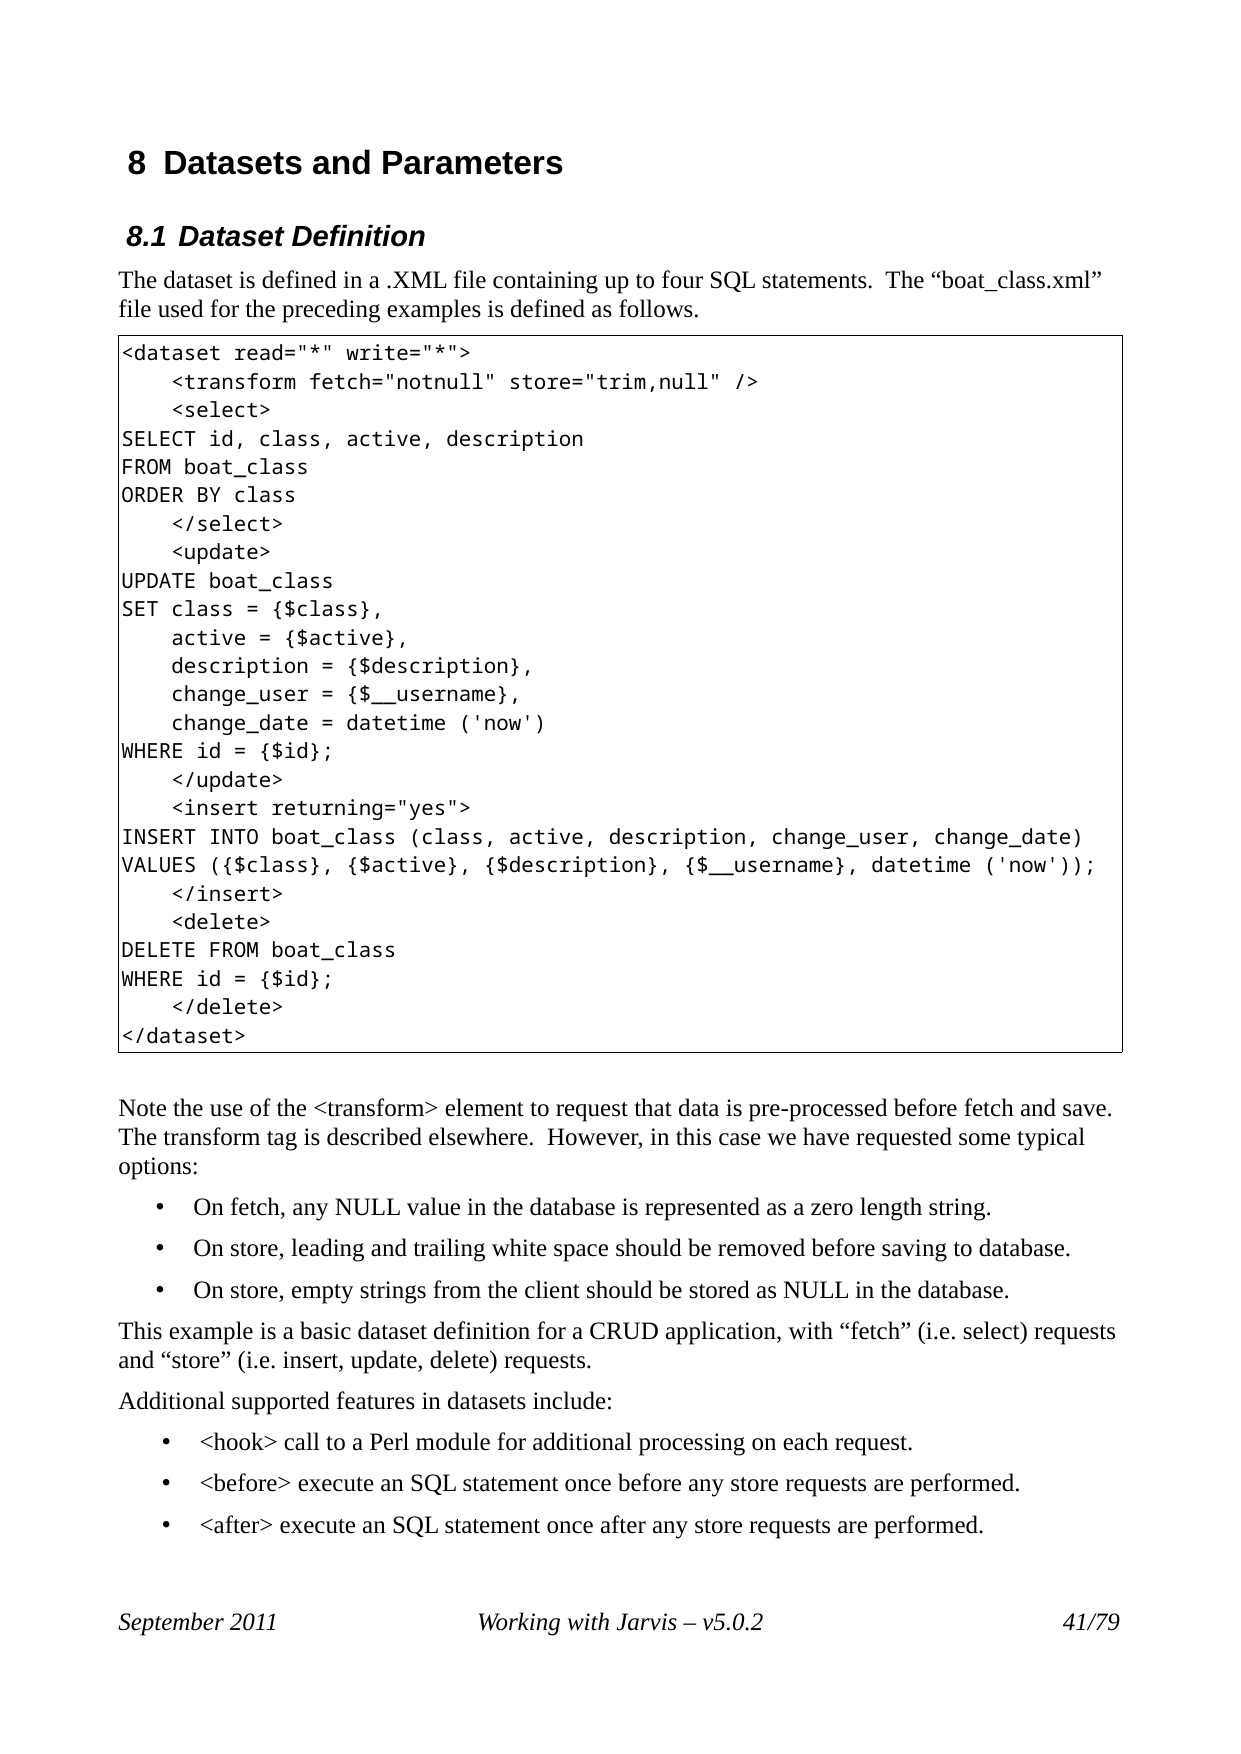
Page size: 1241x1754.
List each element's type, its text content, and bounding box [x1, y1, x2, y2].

text VALUES ({$class}, {$active}, {$description}, {$__username}, datetime ('now')); [119, 847, 1122, 876]
text <delete> [119, 904, 1122, 932]
text WHERE id = {$id}; [119, 961, 1122, 989]
list On store, leading and trailing white space should be removed before saving to database. [156, 1233, 1122, 1262]
list <before> execute an SQL statement once before any store requests are performed. [162, 1468, 1122, 1497]
subtitle Dataset Definition [118, 219, 1122, 253]
text Additional supported features in datasets include: [118, 1386, 1122, 1415]
list <after> execute an SQL statement once after any store requests are performed. [162, 1510, 1122, 1538]
text This example is a basic dataset definition for a CRUD application, with “fetch” (i.e. select) requests and “store” (i.e. insert, update, delete) requests. [118, 1316, 1122, 1373]
text UPDATE boat_class [119, 563, 1122, 591]
text change_date = datetime ('now') [119, 705, 1122, 733]
text change_user = {$__username}, [119, 677, 1122, 705]
text SET class = {$class}, [119, 591, 1122, 620]
text <update> [119, 534, 1122, 563]
list On fetch, any NULL value in the database is represented as a zero length string. [156, 1192, 1122, 1221]
text <select> [119, 392, 1122, 421]
text description = {$description}, [119, 648, 1122, 677]
text <insert returning="yes"> [119, 790, 1122, 819]
text </insert> [119, 876, 1122, 904]
list On store, empty strings from the client should be stored as NULL in the database. [156, 1275, 1122, 1303]
text WHERE id = {$id}; [119, 733, 1122, 762]
text </dataset> [119, 1018, 1122, 1052]
text INSERT INTO boat_class (class, active, description, change_user, change_date) [119, 819, 1122, 847]
text FROM boat_class [119, 449, 1122, 477]
text active = {$active}, [119, 620, 1122, 648]
subtitle Datasets and Parameters [118, 143, 1122, 182]
text </delete> [119, 989, 1122, 1018]
text The dataset is defined in a .XML file containing up to four SQL statements. The “boat_class.xml” file used for the preceding examples is defined as follows. [118, 265, 1122, 323]
text <transform fetch="notnull" store="trim,null" /> [119, 364, 1122, 392]
list <hook> call to a Perl module for additional processing on each request. [162, 1427, 1122, 1456]
text Note the use of the <transform> element to request that data is pre-processed before fetch and save. The transform tag is described elsewhere. However, in this case we have requested some typical options: [118, 1093, 1122, 1180]
text <dataset read="*" write="*"> [119, 336, 1122, 364]
text </update> [119, 762, 1122, 790]
text ORDER BY class [119, 477, 1122, 506]
text </select> [119, 506, 1122, 534]
text DELETE FROM boat_class [119, 932, 1122, 961]
text SELECT id, class, active, description [119, 421, 1122, 449]
